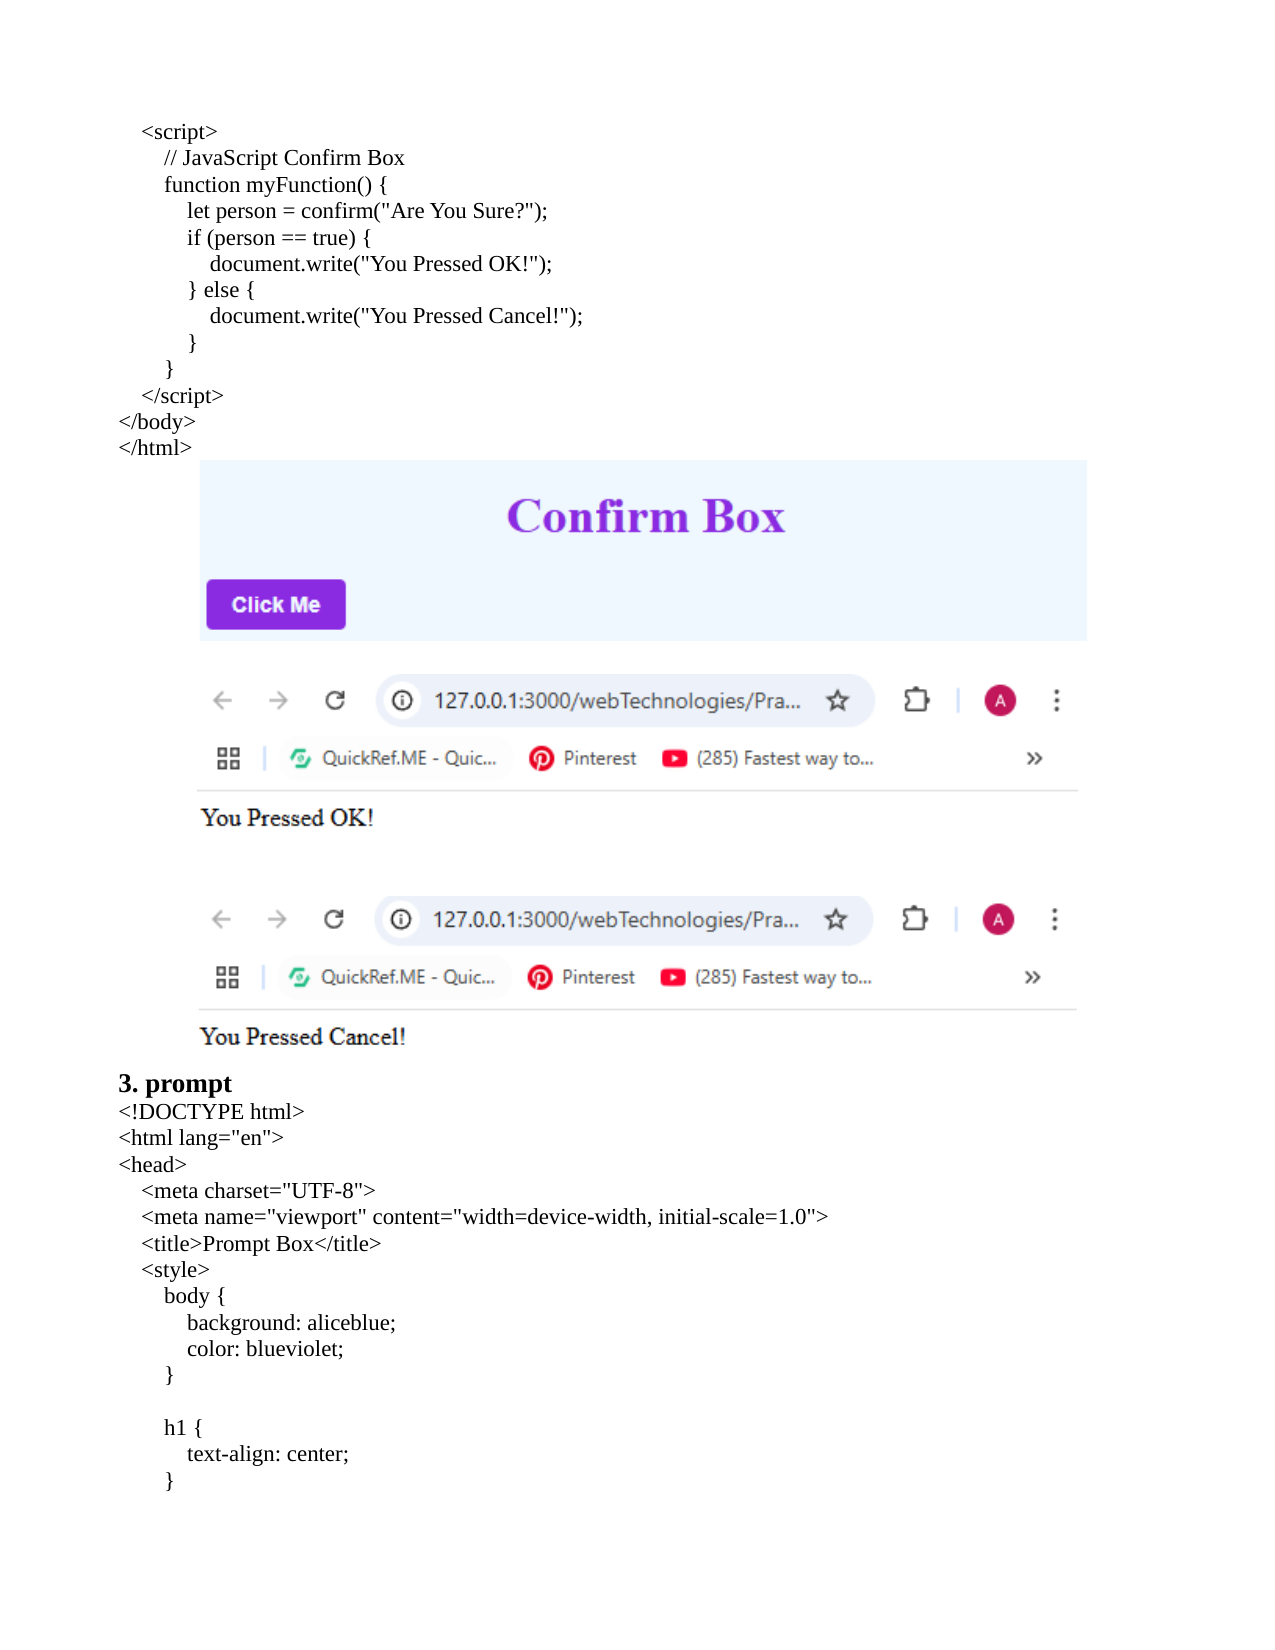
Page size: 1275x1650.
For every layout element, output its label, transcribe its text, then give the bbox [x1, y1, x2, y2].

picture [199, 460, 1088, 641]
text } [118, 329, 1168, 355]
text background: aliceblue; [118, 1309, 1168, 1335]
text <head> [118, 1151, 1168, 1177]
text <html lang="en"> [118, 1124, 1168, 1151]
text <style> [118, 1256, 1168, 1282]
text <meta charset="UTF-8"> [118, 1177, 1168, 1203]
text 3. prompt [118, 1067, 1168, 1098]
text <script> [118, 118, 1168, 144]
text </body> [118, 408, 1168, 434]
text </script> [118, 382, 1168, 408]
text } [118, 1467, 1225, 1493]
picture [196, 674, 1079, 834]
text <!DOCTYPE html> [118, 1098, 1168, 1124]
text h1 { [118, 1414, 1168, 1441]
text <title>Prompt Box</title> [118, 1230, 1168, 1256]
text color: blueviolet; [118, 1335, 1168, 1361]
text } [118, 355, 1168, 382]
text } [118, 1361, 1168, 1388]
text function myFunction() { [118, 171, 1168, 197]
picture [198, 896, 1077, 1067]
text } else { [118, 276, 1168, 303]
text body { [118, 1282, 1168, 1309]
text document.write("You Pressed Cancel!"); [118, 303, 1168, 329]
text let person = confirm("Are You Sure?"); [118, 197, 1168, 223]
text <meta name="viewport" content="width=device-width, initial-scale=1.0"> [118, 1203, 1168, 1230]
text if (person == true) { [118, 223, 1168, 250]
text text-align: center; [118, 1441, 1168, 1467]
text // JavaScript Confirm Box [118, 144, 1168, 171]
text document.write("You Pressed OK!"); [118, 250, 1168, 276]
text </html> [118, 434, 1168, 461]
